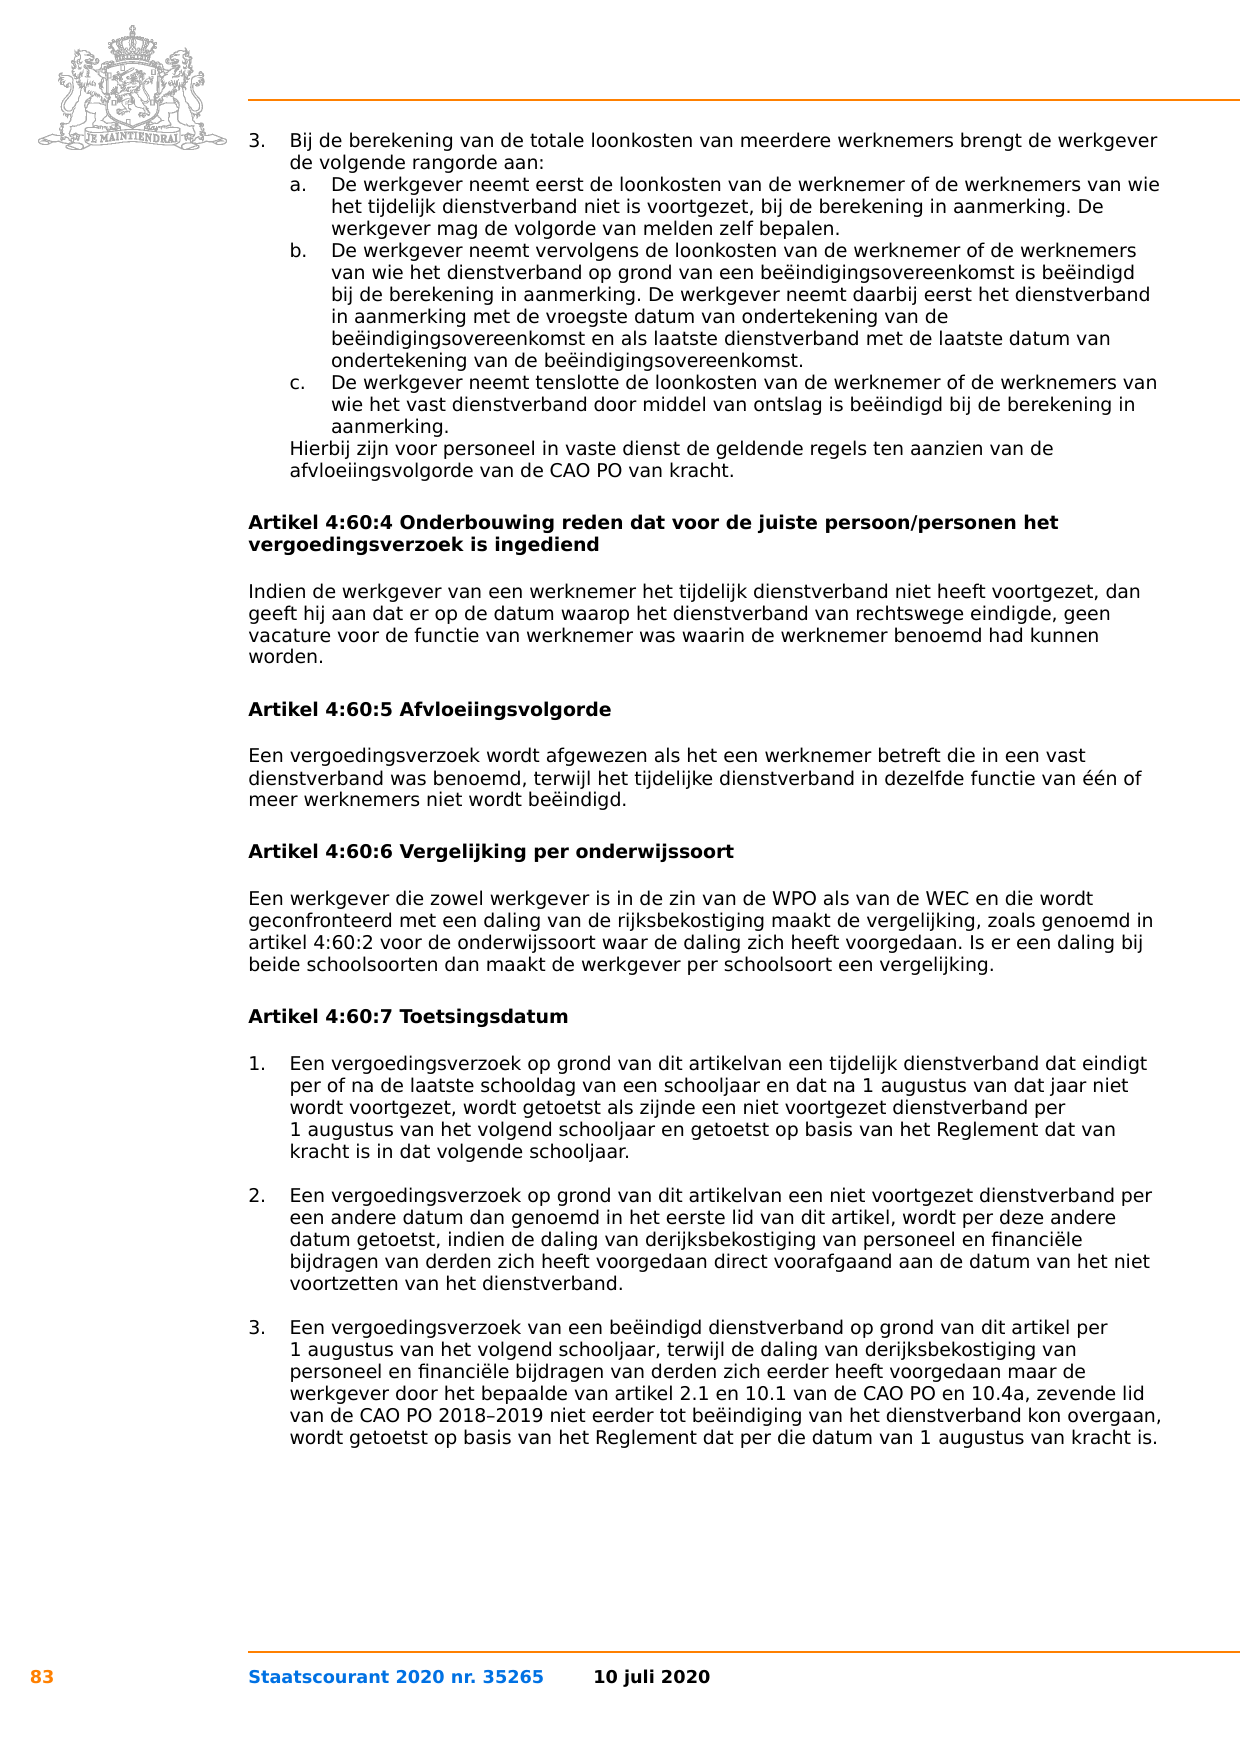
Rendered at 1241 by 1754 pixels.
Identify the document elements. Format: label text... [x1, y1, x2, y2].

text a. De werkgever neemt eerst de loonkosten van de werknemer of de werknemers van wie het tijdelijk dienstverband niet is voortgezet, bij de berekening in aanmerking. De werkgever mag de volgorde van melden zelf bepalen. [289, 174, 1163, 240]
subtitle Artikel 4:60:4 Onderbouwing reden dat voor de juiste persoon/personen het vergoedingsverzoek is ingediend [248, 512, 1163, 556]
text 1. Een vergoedingsverzoek op grond van dit artikelvan een tijdelijk dienstverband dat eindigt per of na de laatste schooldag van een schooljaar en dat na 1 augustus van dat jaar niet wordt voortgezet, wordt getoetst als zijnde een niet voortgezet dienstverband per 1 augustus van het volgend schooljaar en getoetst op basis van het Reglement dat van kracht is in dat volgende schooljaar. [248, 1053, 1163, 1163]
text b. De werkgever neemt vervolgens de loonkosten van de werknemer of de werknemers van wie het dienstverband op grond van een beëindigingsovereenkomst is beëindigd bij de berekening in aanmerking. De werkgever neemt daarbij eerst het dienstverband in aanmerking met de vroegste datum van ondertekening van de beëindigingsovereenkomst en als laatste dienstverband met de laatste datum van ondertekening van de beëindigingsovereenkomst. [289, 240, 1163, 372]
picture [38, 25, 227, 150]
text Indien de werkgever van een werknemer het tijdelijk dienstverband niet heeft voortgezet, dan geeft hij aan dat er op de datum waarop het dienstverband van rechtswege eindigde, geen vacature voor de functie van werknemer was waarin de werknemer benoemd had kunnen worden. [248, 581, 1163, 668]
text 2. Een vergoedingsverzoek op grond van dit artikelvan een niet voortgezet dienstverband per een andere datum dan genoemd in het eerste lid van dit artikel, wordt per deze andere datum getoetst, indien de daling van derijksbekostiging van personeel en financiële bijdragen van derden zich heeft voorgedaan direct voorafgaand aan de datum van het niet voortzetten van het dienstverband. [248, 1185, 1163, 1295]
text c. De werkgever neemt tenslotte de loonkosten van de werknemer of de werknemers van wie het vast dienstverband door middel van ontslag is beëindigd bij de berekening in aanmerking. [289, 372, 1163, 438]
text Een werkgever die zowel werkgever is in de zin van de WPO als van de WEC en die wordt geconfronteerd met een daling van de rijksbekostiging maakt de vergelijking, zoals genoemd in artikel 4:60:2 voor de onderwijssoort waar de daling zich heeft voorgedaan. Is er een daling bij beide schoolsoorten dan maakt de werkgever per schoolsoort een vergelijking. [248, 888, 1163, 976]
text Hierbij zijn voor personeel in vaste dienst de geldende regels ten aanzien van de afvloeiingsvolgorde van de CAO PO van kracht. [289, 438, 1163, 482]
text 3. Een vergoedingsverzoek van een beëindigd dienstverband op grond van dit artikel per 1 augustus van het volgend schooljaar, terwijl de daling van derijksbekostiging van personeel en financiële bijdragen van derden zich eerder heeft voorgedaan maar de werkgever door het bepaalde van artikel 2.1 en 10.1 van de CAO PO en 10.4a, zevende lid van de CAO PO 2018–2019 niet eerder tot beëindiging van het dienstverband kon overgaan, wordt getoetst op basis van het Reglement dat per die datum van 1 augustus van kracht is. [248, 1317, 1163, 1449]
text Een vergoedingsverzoek wordt afgewezen als het een werknemer betreft die in een vast dienstverband was benoemd, terwijl het tijdelijke dienstverband in dezelfde functie van één of meer werknemers niet wordt beëindigd. [248, 745, 1163, 811]
subtitle Artikel 4:60:6 Vergelijking per onderwijssoort [248, 841, 1163, 863]
text 3. Bij de berekening van de totale loonkosten van meerdere werknemers brengt de werkgever de volgende rangorde aan: [248, 130, 1163, 174]
subtitle Artikel 4:60:5 Afvloeiingsvolgorde [248, 698, 1163, 720]
subtitle Artikel 4:60:7 Toetsingsdatum [248, 1006, 1163, 1028]
